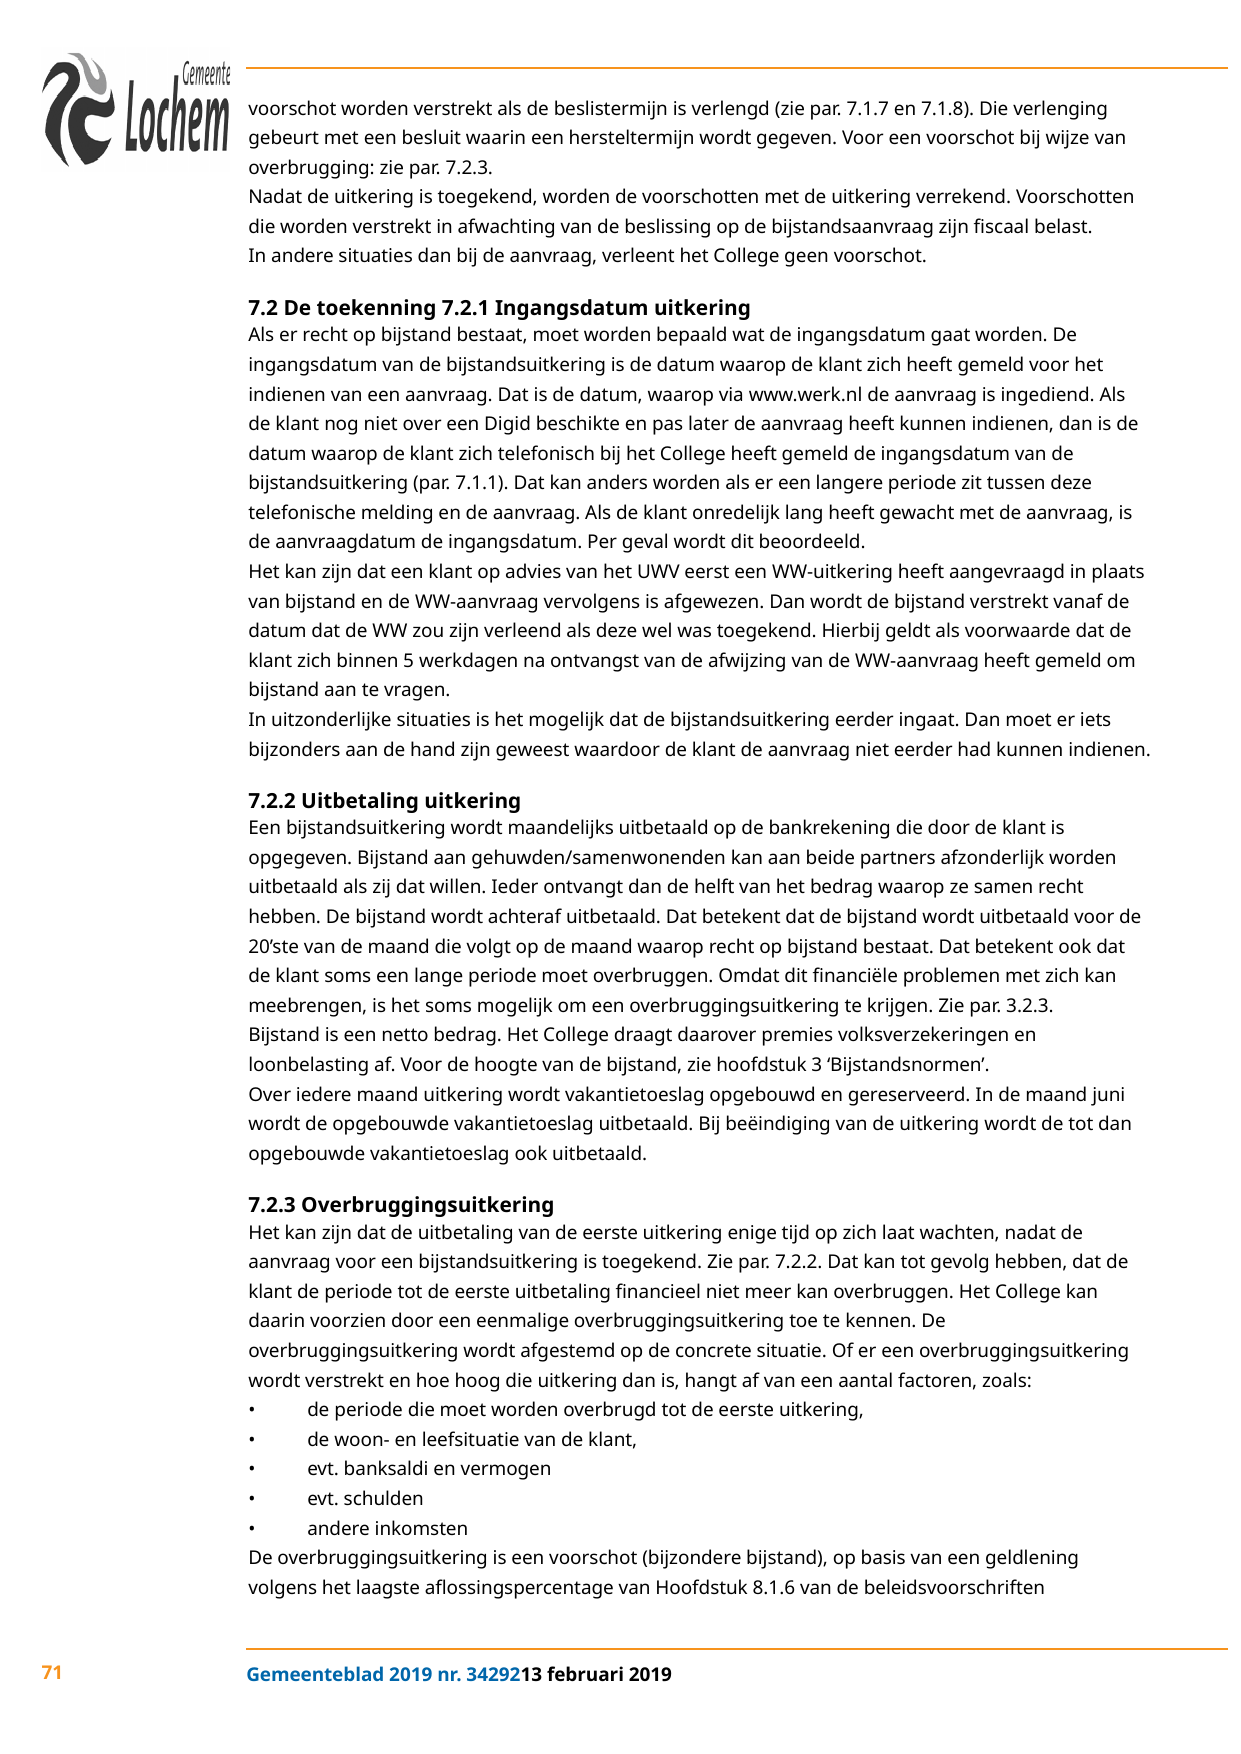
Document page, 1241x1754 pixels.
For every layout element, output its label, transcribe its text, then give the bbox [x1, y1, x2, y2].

list evt. banksaldi en vermogen [248, 1456, 1152, 1481]
list de periode die moet worden overbrugd tot de eerste uitkering, [248, 1396, 1152, 1422]
list andere inkomsten [248, 1515, 1152, 1540]
text De overbruggingsuitkering is een voorschot (bijzondere bijstand), op basis van een geldlening volgens het laagste aflossingspercentage van Hoofdstuk 8.1.6 van de beleidsvoorschriften [248, 1544, 1152, 1599]
text In andere situaties dan bij de aanvraag, verleent het College geen voorschot. [248, 243, 1152, 268]
text 7.2.3 Overbruggingsuitkering [248, 1190, 1152, 1219]
text voorschot worden verstrekt als de beslistermijn is verlengd (zie par. 7.1.7 en 7.1.8). Die verlenging gebeurt met een besluit waarin een hersteltermijn wordt gegeven. Voor een voorschot bij wijze van overbrugging: zie par. 7.2.3. [248, 95, 1152, 180]
text Bijstand is een netto bedrag. Het College draagt daarover premies volksverzekeringen en loonbelasting af. Voor de hoogte van de bijstand, zie hoofdstuk 3 ‘Bijstandsnormen’. [248, 1022, 1152, 1077]
text Het kan zijn dat de uitbetaling van de eerste uitkering enige tijd op zich laat wachten, nadat de aanvraag voor een bijstandsuitkering is toegekend. Zie par. 7.2.2. Dat kan tot gevolg hebben, dat de klant de periode tot de eerste uitbetaling financieel niet meer kan overbruggen. Het College kan daarin voorzien door een eenmalige overbruggingsuitkering toe te kennen. De overbruggingsuitkering wordt afgestemd op de concrete situatie. Of er een overbruggingsuitkering wordt verstrekt en hoe hoog die uitkering dan is, hangt af van een aantal factoren, zoals: [248, 1219, 1152, 1392]
list de woon- en leefsituatie van de klant, [248, 1426, 1152, 1452]
text Over iedere maand uitkering wordt vakantietoeslag opgebouwd en gereserveerd. In de maand juni wordt de opgebouwde vakantietoeslag uitbetaald. Bij beëindiging van de uitkering wordt de tot dan opgebouwde vakantietoeslag ook uitbetaald. [248, 1081, 1152, 1166]
text Een bijstandsuitkering wordt maandelijks uitbetaald op de bankrekening die door de klant is opgegeven. Bijstand aan gehuwden/samenwonenden kan aan beide partners afzonderlijk worden uitbetaald als zij dat willen. Ieder ontvangt dan de helft van het bedrag waarop ze samen recht hebben. De bijstand wordt achteraf uitbetaald. Dat betekent dat de bijstand wordt uitbetaald voor de 20’ste van de maand die volgt op de maand waarop recht op bijstand bestaat. Dat betekent ook dat de klant soms een lange periode moet overbruggen. Omdat dit financiële problemen met zich kan meebrengen, is het soms mogelijk om een overbruggingsuitkering te krijgen. Zie par. 3.2.3. [248, 814, 1152, 1018]
text In uitzonderlijke situaties is het mogelijk dat de bijstandsuitkering eerder ingaat. Dan moet er iets bijzonders aan de hand zijn geweest waardoor de klant de aanvraag niet eerder had kunnen indienen. [248, 706, 1152, 761]
text 7.2.2 Uitbetaling uitkering [248, 786, 1152, 814]
text Nadat de uitkering is toegekend, worden de voorschotten met de uitkering verrekend. Voorschotten die worden verstrekt in afwachting van de beslissing op de bijstandsaanvraag zijn fiscaal belast. [248, 183, 1152, 239]
text Het kan zijn dat een klant op advies van het UWV eerst een WW-uitkering heeft aangevraagd in plaats van bijstand en de WW-aanvraag vervolgens is afgewezen. Dan wordt de bijstand verstrekt vanaf de datum dat de WW zou zijn verleend als deze wel was toegekend. Hierbij geldt als voorwaarde dat de klant zich binnen 5 werkdagen na ontvangst van de afwijzing van de WW-aanvraag heeft gemeld om bijstand aan te vragen. [248, 558, 1152, 702]
text 7.2 De toekenning 7.2.1 Ingangsdatum uitkering [248, 293, 1152, 322]
list evt. schulden [248, 1485, 1152, 1511]
picture [41, 47, 231, 172]
text Als er recht op bijstand bestaat, moet worden bepaald wat de ingangsdatum gaat worden. De ingangsdatum van de bijstandsuitkering is de datum waarop de klant zich heeft gemeld voor het indienen van een aanvraag. Dat is de datum, waarop via www.werk.nl de aanvraag is ingediend. Als de klant nog niet over een Digid beschikte en pas later de aanvraag heeft kunnen indienen, dan is de datum waarop de klant zich telefonisch bij het College heeft gemeld de ingangsdatum van de bijstandsuitkering (par. 7.1.1). Dat kan anders worden als er een langere periode zit tussen deze telefonische melding en de aanvraag. Als de klant onredelijk lang heeft gewacht met de aanvraag, is de aanvraagdatum de ingangsdatum. Per geval wordt dit beoordeeld. [248, 322, 1152, 554]
